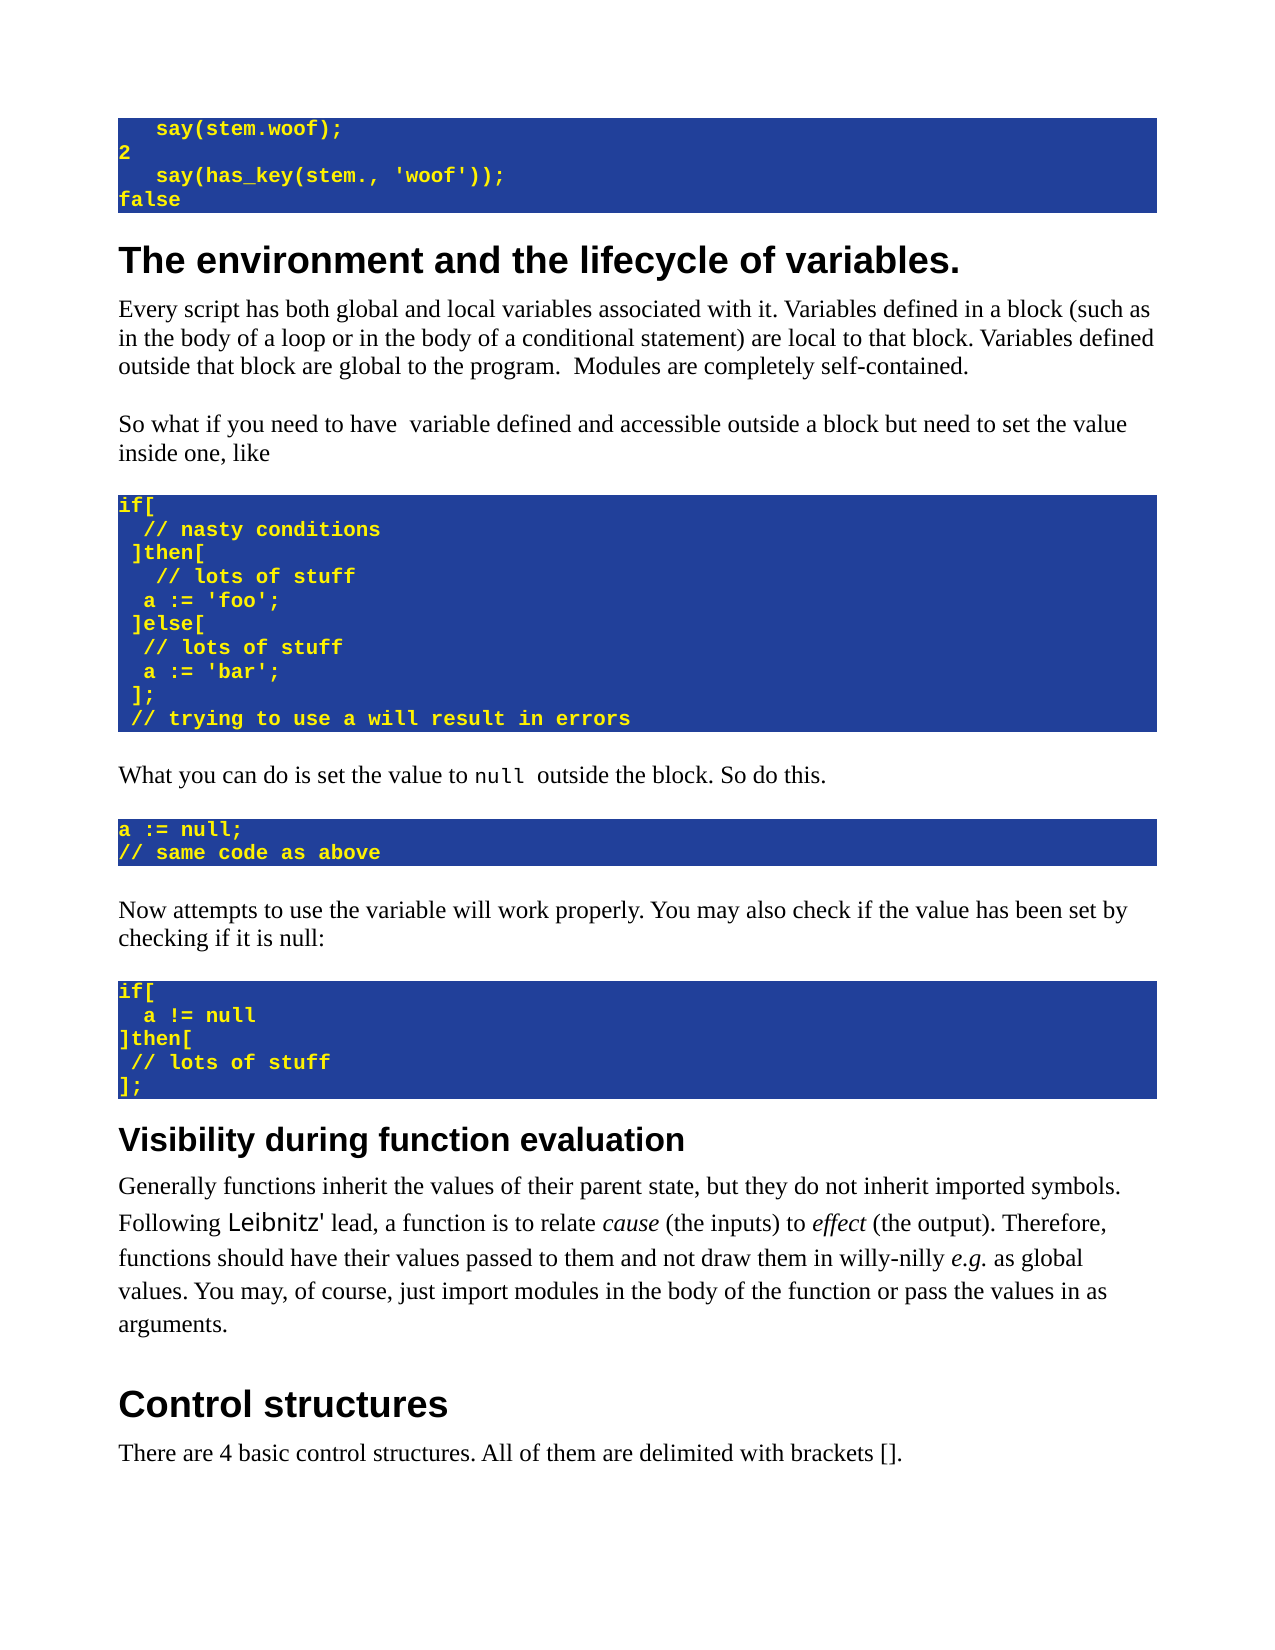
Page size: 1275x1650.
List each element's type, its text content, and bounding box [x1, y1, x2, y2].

text a := 'foo'; [118, 590, 1157, 613]
text false [118, 189, 1157, 213]
text Every script has both global and local variables associated with it. Variables defined in a block (such as in the body of a loop or in the body of a conditional statement) are local to that block. Variables defined outside that block are global to the program. Modules are completely self-contained. [118, 294, 1157, 380]
text a := null; [118, 819, 1157, 842]
text // nasty conditions [118, 519, 1157, 542]
text a != null [118, 1004, 1157, 1028]
text // lots of stuff [118, 566, 1157, 590]
text say(stem.woof); [118, 118, 1157, 142]
text Generally functions inherit the values of their parent state, but they do not inherit imported symbols. Following Leibnitz' lead, a function is to relate cause (the inputs) to effect (the output). Therefore, functions should have their values passed to them and not draw them in willy-nilly e.g. as global values. You may, of course, just import modules in the body of the function or pass the values in as arguments. [118, 1171, 1157, 1338]
subtitle Control structures [118, 1382, 1157, 1426]
text ]; [118, 1076, 1157, 1099]
text ]then[ [118, 1028, 1157, 1052]
text // trying to use a will result in errors [118, 708, 1157, 732]
text say(has_key(stem., 'woof')); [118, 165, 1157, 189]
text ]; [118, 684, 1157, 708]
subtitle Visibility during function evaluation [118, 1120, 1157, 1159]
text 2 [118, 142, 1157, 165]
text a := 'bar'; [118, 661, 1157, 684]
text // lots of stuff [118, 637, 1157, 661]
text Now attempts to use the variable will work properly. You may also check if the value has been set by checking if it is null: [118, 895, 1157, 952]
text There are 4 basic control structures. All of them are delimited with brackets []. [118, 1438, 1157, 1467]
text What you can do is set the value to null outside the block. So do this. [118, 732, 1157, 790]
text ]else[ [118, 613, 1157, 637]
text So what if you need to have variable defined and accessible outside a block but need to set the value inside one, like [118, 409, 1157, 466]
text // lots of stuff [118, 1052, 1157, 1076]
text if[ [118, 981, 1157, 1004]
text ]then[ [118, 542, 1157, 566]
text // same code as above [118, 842, 1157, 866]
subtitle The environment and the lifecycle of variables. [118, 238, 1157, 281]
text if[ [118, 495, 1157, 519]
